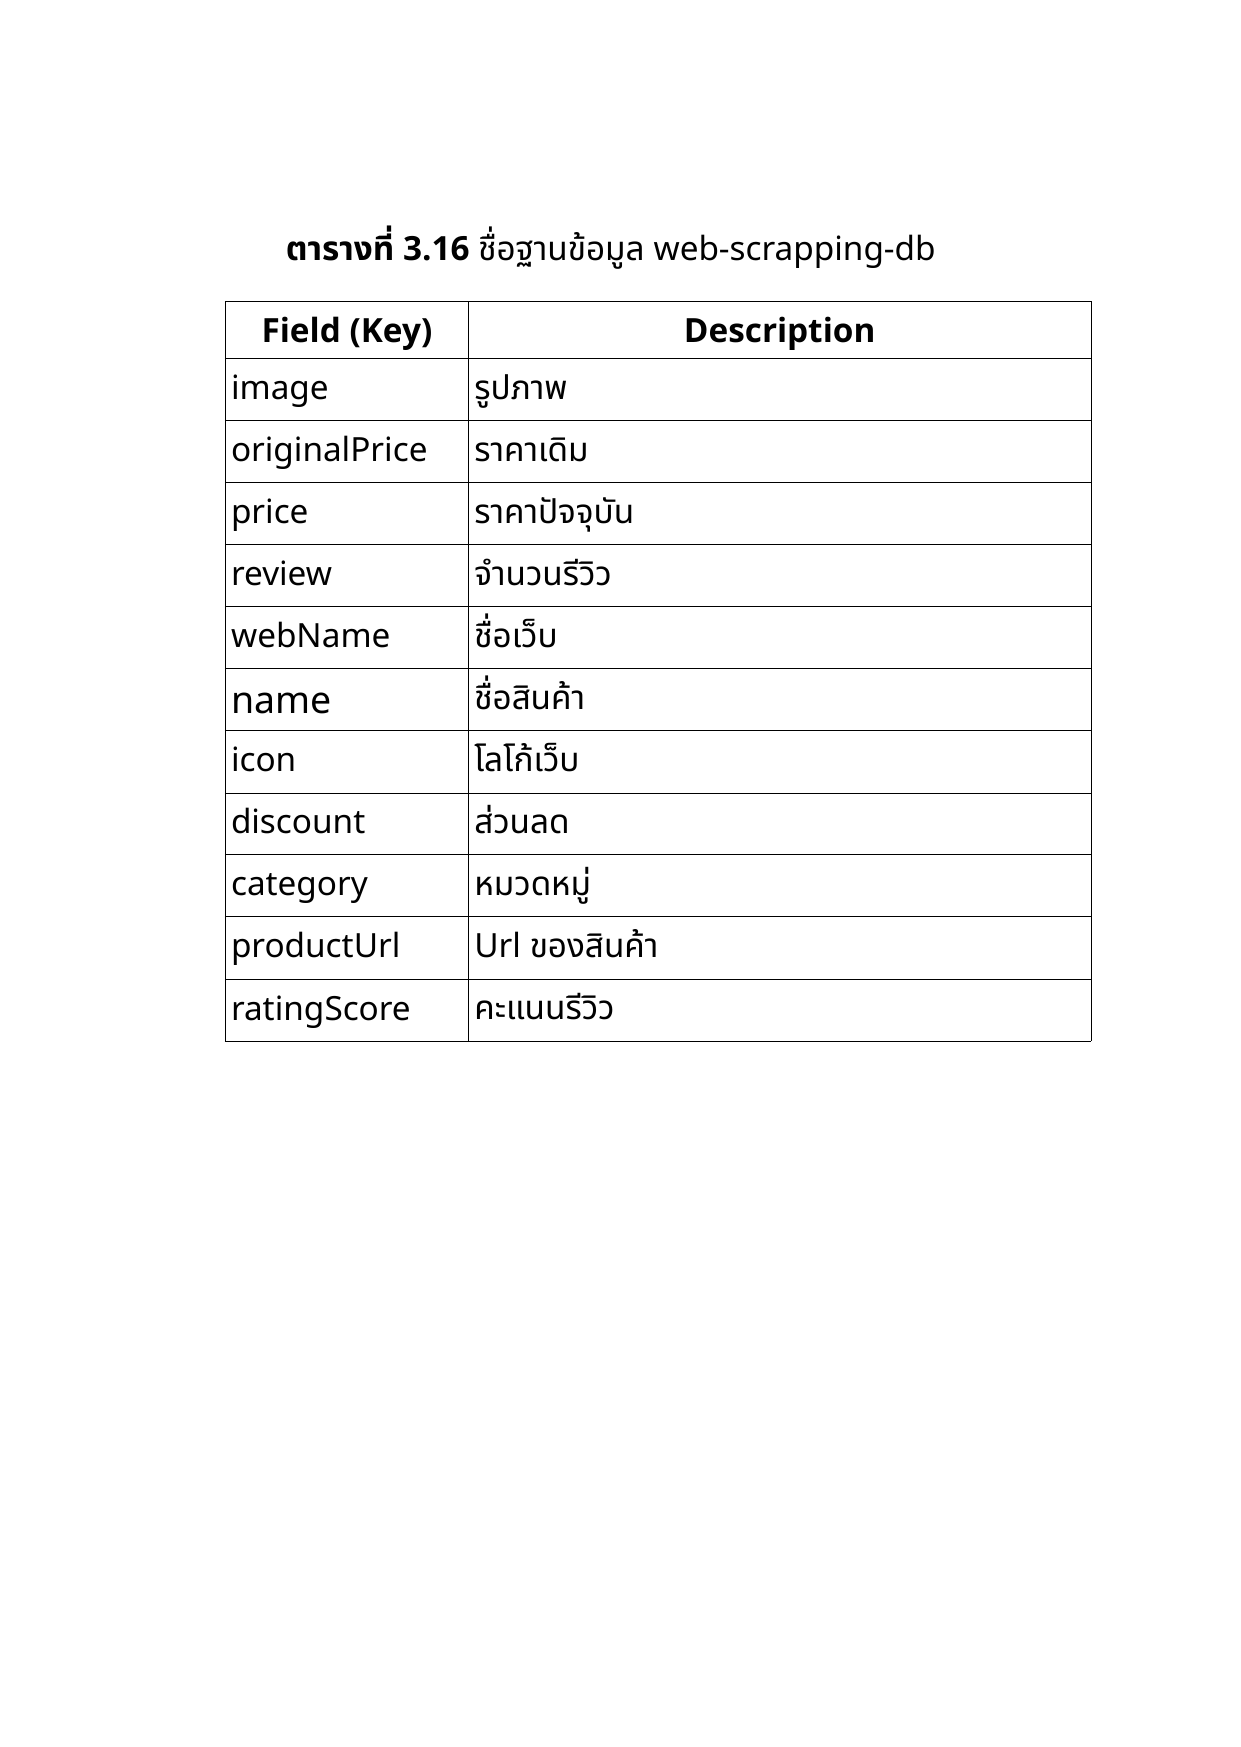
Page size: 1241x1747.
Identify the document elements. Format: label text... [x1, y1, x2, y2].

table_cell ส่วนลด [469, 794, 1091, 854]
table_cell รูปภาพ [469, 359, 1091, 420]
table_cell ราคาปัจจุบัน [469, 483, 1091, 544]
table_cell discount [226, 794, 468, 854]
table_cell ชื่อเว็บ [469, 607, 1091, 668]
table_cell productUrl [226, 917, 468, 978]
table_header Description [469, 302, 1091, 358]
table_cell ราคาเดิม [469, 421, 1091, 482]
table_cell originalPrice [226, 421, 468, 482]
table_cell Url ของสินค้า [469, 917, 1091, 978]
table_cell หมวดหมู่ [469, 855, 1091, 916]
table_header Field (Key) [226, 302, 468, 358]
table_cell image [226, 359, 468, 420]
table_cell price [226, 483, 468, 544]
table_cell คะแนนรีวิว [469, 980, 1091, 1041]
table_cell ratingScore [226, 980, 468, 1041]
table_cell review [226, 545, 468, 606]
table_cell จำนวนรีวิว [469, 545, 1091, 606]
text ตารางที่ 3.16 ชื่อฐานข้อมูล web-scrapping-db [225, 225, 1091, 276]
table_cell ชื่อสินค้า [469, 669, 1091, 730]
table_cell category [226, 855, 468, 916]
table_cell icon [226, 731, 468, 792]
table_cell webName [226, 607, 468, 668]
table_cell name [226, 669, 468, 730]
table_cell โลโก้เว็บ [469, 731, 1091, 792]
